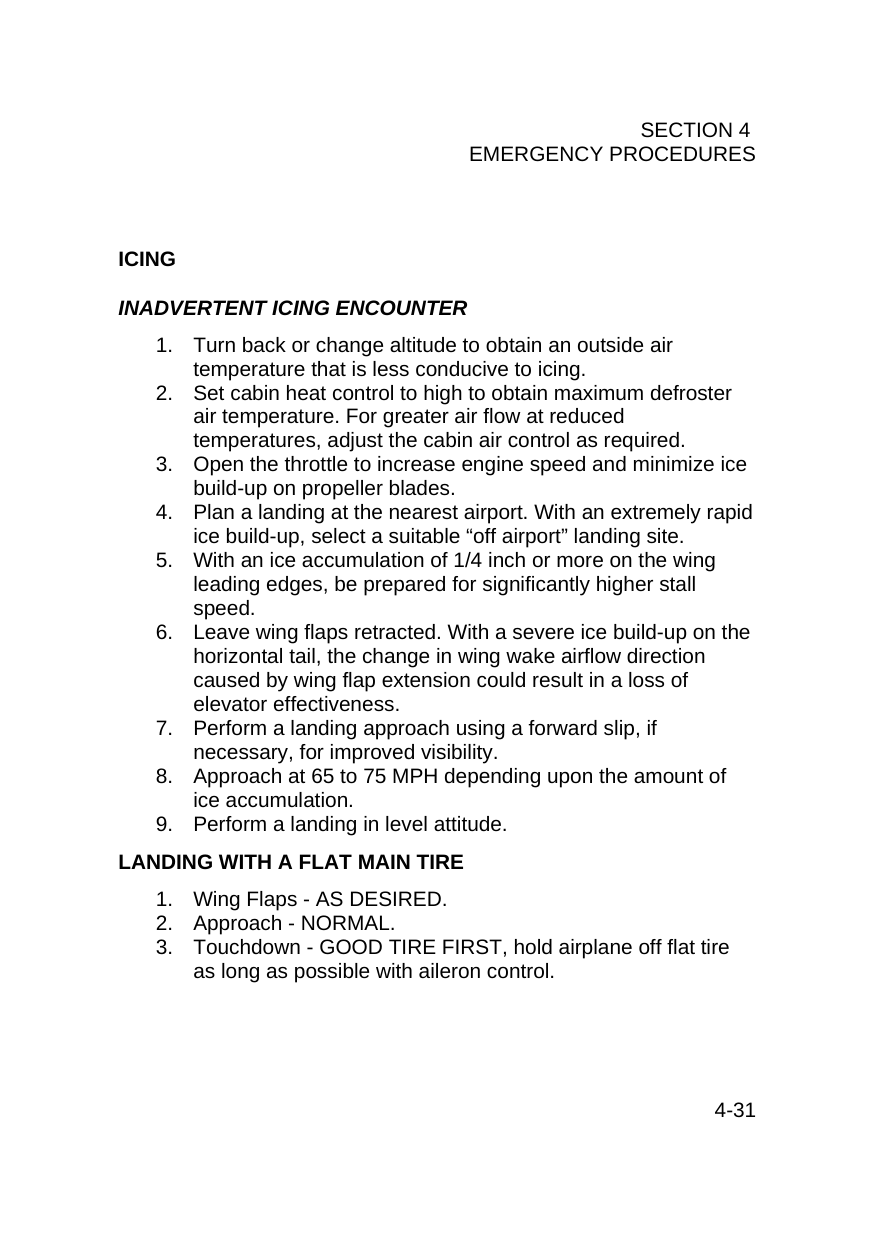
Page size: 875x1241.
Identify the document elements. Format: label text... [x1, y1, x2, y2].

list Perform a landing approach using a forward slip, if necessary, for improved visibility. [156, 716, 756, 764]
subtitle INADVERTENT ICING ENCOUNTER [118, 296, 756, 320]
list Turn back or change altitude to obtain an outside air temperature that is less conducive to icing. [156, 332, 756, 380]
list Leave wing flaps retracted. With a severe ice build-up on the horizontal tail, the change in wing wake airflow direction caused by wing flap extension could result in a loss of elevator effectiveness. [156, 620, 756, 716]
list Set cabin heat control to high to obtain maximum defroster air temperature. For greater air flow at reduced temperatures, adjust the cabin air control as required. [156, 380, 756, 452]
list Wing Flaps - AS DESIRED. [156, 887, 756, 911]
list Plan a landing at the nearest airport. With an extremely rapid ice build-up, select a suitable “off airport” landing site. [156, 500, 756, 548]
list Open the throttle to increase engine speed and minimize ice build-up on propeller blades. [156, 452, 756, 500]
list Perform a landing in level attitude. [156, 812, 756, 836]
list With an ice accumulation of 1/4 inch or more on the wing leading edges, be prepared for significantly higher stall speed. [156, 548, 756, 620]
list Approach at 65 to 75 MPH depending upon the amount of ice accumulation. [156, 764, 756, 812]
subtitle ICING [118, 247, 756, 271]
subtitle LANDING WITH A FLAT MAIN TIRE [118, 850, 756, 874]
list Touchdown - GOOD TIRE FIRST, hold airplane off flat tire as long as possible with aileron control. [156, 934, 756, 982]
list Approach - NORMAL. [156, 911, 756, 934]
